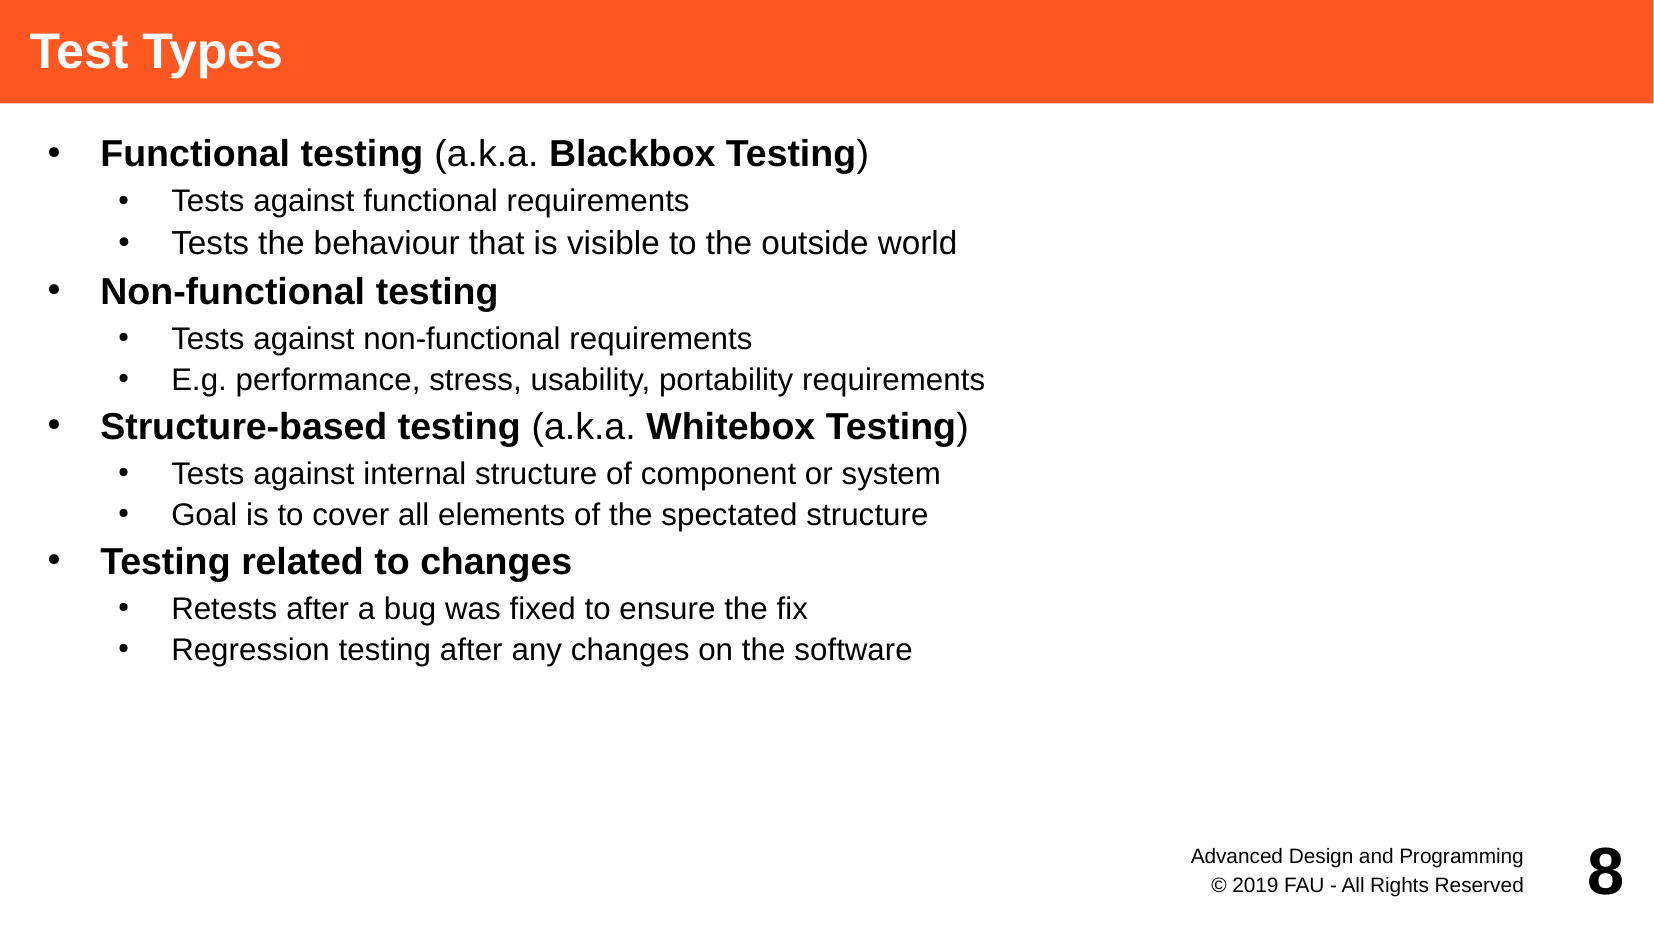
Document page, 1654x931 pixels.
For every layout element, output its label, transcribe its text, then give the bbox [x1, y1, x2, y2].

list Functional testing (a.k.a. Blackbox Testing) Tests against functional requirements Tests the behaviour that is visible to the outside world Non-functional testing Tests against non-functional requirements E.g. performance, stress, usability, portability requirements Structure-based testing (a.k.a. Whitebox Testing) Tests against internal structure of component or system Goal is to cover all elements of the spectated structure Testing related to changes Retests after a bug was fixed to ensure the fix Regression testing after any changes on the software [29, 132, 1006, 813]
title Test Types [0, 0, 1654, 104]
